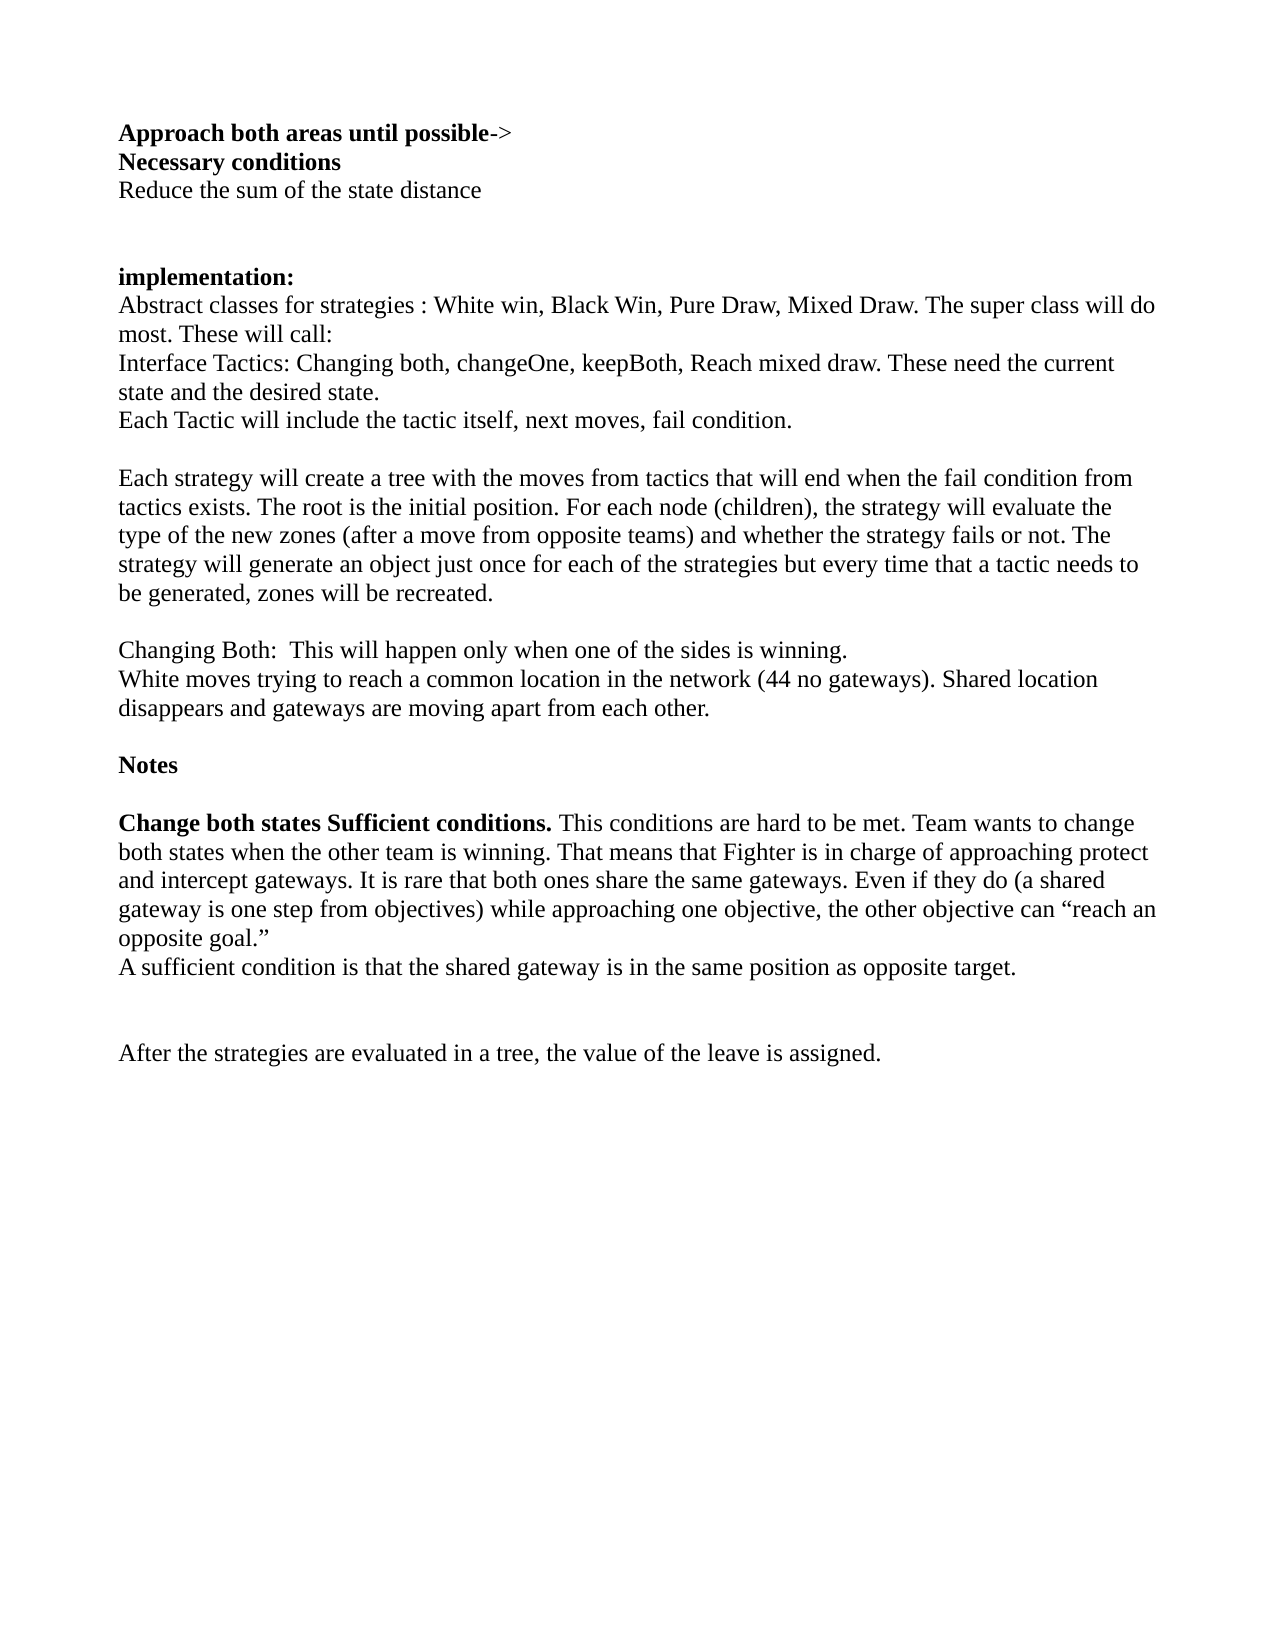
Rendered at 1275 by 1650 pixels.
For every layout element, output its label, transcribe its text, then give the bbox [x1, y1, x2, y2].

text Interface Tactics: Changing both, changeOne, keepBoth, Reach mixed draw. These need the current state and the desired state. [118, 348, 1157, 406]
text implementation: [118, 262, 1157, 291]
text White moves trying to reach a common location in the network (44 no gateways). Shared location disappears and gateways are moving apart from each other. [118, 664, 1157, 722]
text Each Tactic will include the tactic itself, next moves, fail condition. [118, 406, 1157, 434]
text After the strategies are evaluated in a tree, the value of the leave is assigned. [118, 1038, 1157, 1067]
text Change both states Sufficient conditions. This conditions are hard to be met. Team wants to change both states when the other team is winning. That means that Fighter is in charge of approaching protect and intercept gateways. It is rare that both ones share the same gateways. Even if they do (a shared gateway is one step from objectives) while approaching one objective, the other objective can “reach an opposite goal.” [118, 808, 1157, 952]
text Each strategy will create a tree with the moves from tactics that will end when the fail condition from tactics exists. The root is the initial position. For each node (children), the strategy will evaluate the type of the new zones (after a move from opposite teams) and whether the strategy fails or not. The strategy will generate an object just once for each of the strategies but every time that a tactic needs to be generated, zones will be recreated. [118, 463, 1157, 607]
text Necessary conditions [118, 147, 1157, 176]
text Approach both areas until possible-> [118, 118, 1157, 147]
text A sufficient condition is that the shared gateway is in the same position as opposite target. [118, 952, 1157, 981]
text Abstract classes for strategies : White win, Black Win, Pure Draw, Mixed Draw. The super class will do most. These will call: [118, 291, 1157, 348]
text Reduce the sum of the state distance [118, 176, 1157, 204]
text Changing Both: This will happen only when one of the sides is winning. [118, 636, 1157, 664]
text Notes [118, 751, 1157, 779]
